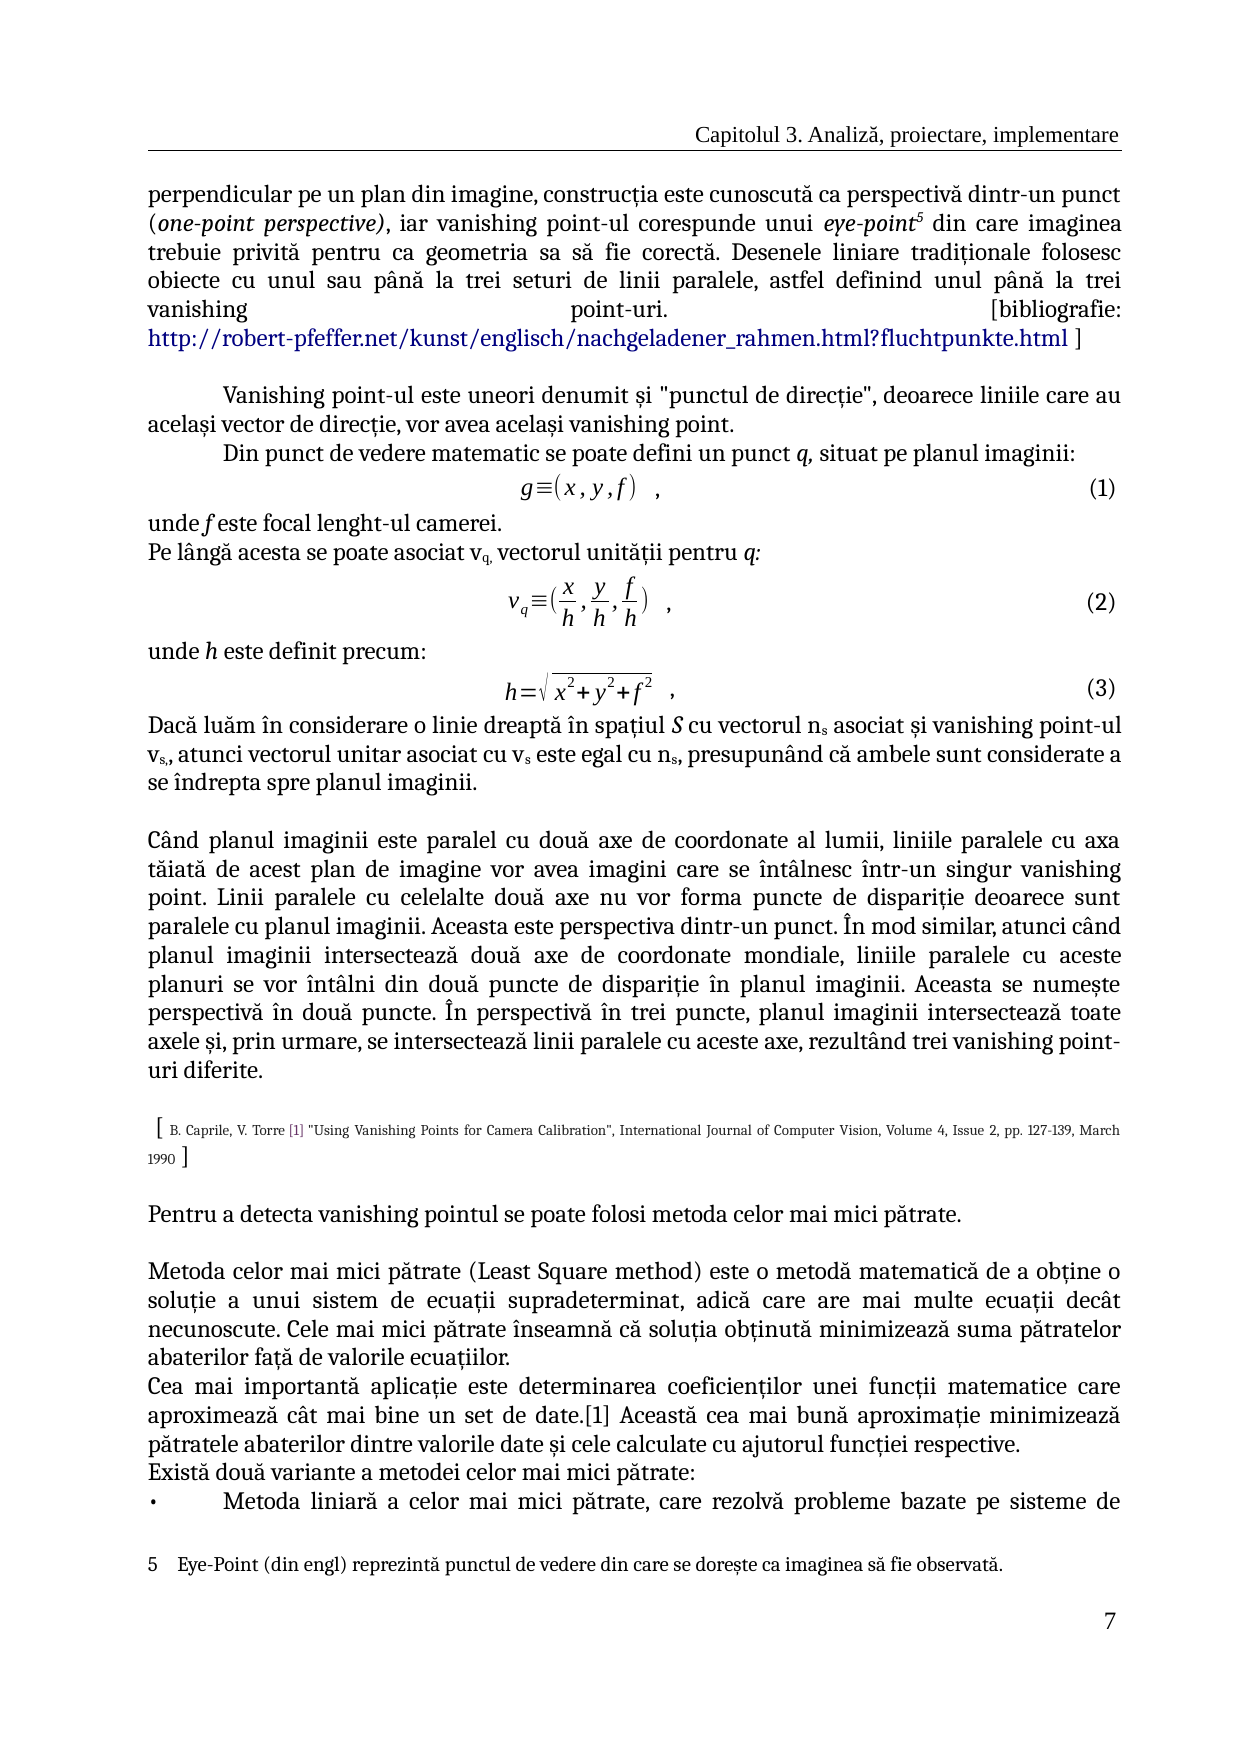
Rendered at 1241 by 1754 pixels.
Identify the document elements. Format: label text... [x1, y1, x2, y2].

table_header (3) [1014, 666, 1122, 711]
text Din punct de vedere matematic se poate defini un punct q, situat pe planul imaginii: [148, 439, 1122, 468]
text Când planul imaginii este paralel cu două axe de coordonate al lumii, liniile paralele cu axa tăiată de acest plan de imagine vor avea imagini care se întâlnesc într-un singur vanishing point. Linii paralele cu celelalte două axe nu vor forma puncte de dispariție deoarece sunt paralele cu planul imaginii. Aceasta este perspectiva dintr-un punct. În mod similar, atunci când planul imaginii intersectează două axe de coordonate mondiale, liniile paralele cu aceste planuri se vor întâlni din două puncte de dispariție în planul imaginii. Aceasta se numește perspectivă în două puncte. În perspectivă în trei puncte, planul imaginii intersectează toate axele și, prin urmare, se intersectează linii paralele cu aceste axe, rezultând trei vanishing point-uri diferite. [148, 826, 1122, 1084]
table_header , [148, 666, 1014, 711]
table_header , [148, 468, 1014, 509]
table_header , [148, 567, 1014, 637]
text Cea mai importantă aplicație este determinarea coeficienților unei funcții matematice care aproximează cât mai bine un set de date.[1] Această cea mai bună aproximație minimizează pătratele abaterilor dintre valorile date și cele calculate cu ajutorul funcției respective. [148, 1372, 1122, 1458]
text perpendicular pe un plan din imagine, construcția este cunoscută ca perspectivă dintr-un punct (one-point perspective), iar vanishing point-ul corespunde unui eye-point din care imaginea trebuie privită pentru ca geometria sa să fie corectă. Desenele liniare tradiționale folosesc obiecte cu unul sau până la trei seturi de linii paralele, astfel definind unul până la trei vanishing point-uri. [bibliografie: http://robert-pfeffer.net/kunst/englisch/nachgeladener_rahmen.html?fluchtpunkte.html ] [148, 180, 1122, 353]
text [ B. Caprile, V. Torre [1] "Using Vanishing Points for Camera Calibration", International Journal of Computer Vision, Volume 4, Issue 2, pp. 127-139, March 1990 ] [148, 1113, 1122, 1171]
text unde f este focal lenght-ul camerei. [148, 509, 1122, 538]
text Există două variante a metodei celor mai mici pătrate: [148, 1458, 1122, 1487]
text unde h este definit precum: [148, 637, 1122, 666]
table_header (1) [1014, 468, 1122, 509]
text Metoda celor mai mici pătrate (Least Square method) este o metodă matematică de a obține o soluție a unui sistem de ecuații supradeterminat, adică care are mai multe ecuații decât necunoscute. Cele mai mici pătrate înseamnă că soluția obținută minimizează suma pătratelor abaterilor față de valorile ecuațiilor. [148, 1257, 1122, 1372]
table_header (2) [1014, 567, 1122, 637]
text Pentru a detecta vanishing pointul se poate folosi metoda celor mai mici pătrate. [148, 1199, 1122, 1228]
text Vanishing point-ul este uneori denumit și "punctul de direcție", deoarece liniile care au același vector de direcție, vor avea același vanishing point. [148, 381, 1122, 439]
text • Metoda liniară a celor mai mici pătrate, care rezolvă probleme bazate pe sisteme de [148, 1487, 1122, 1516]
text Pe lângă acesta se poate asociat vq, vectorul unității pentru q: [148, 538, 1122, 567]
text Dacă luăm în considerare o linie dreaptă în spațiul S cu vectorul ns asociat și vanishing point-ul vs,, atunci vectorul unitar asociat cu vs este egal cu ns, presupunând că ambele sunt considerate a se îndrepta spre planul imaginii. [148, 711, 1122, 797]
text Eye-Point (din engl) reprezintă punctul de vedere din care se dorește ca imaginea să fie observată. [148, 1553, 1122, 1577]
